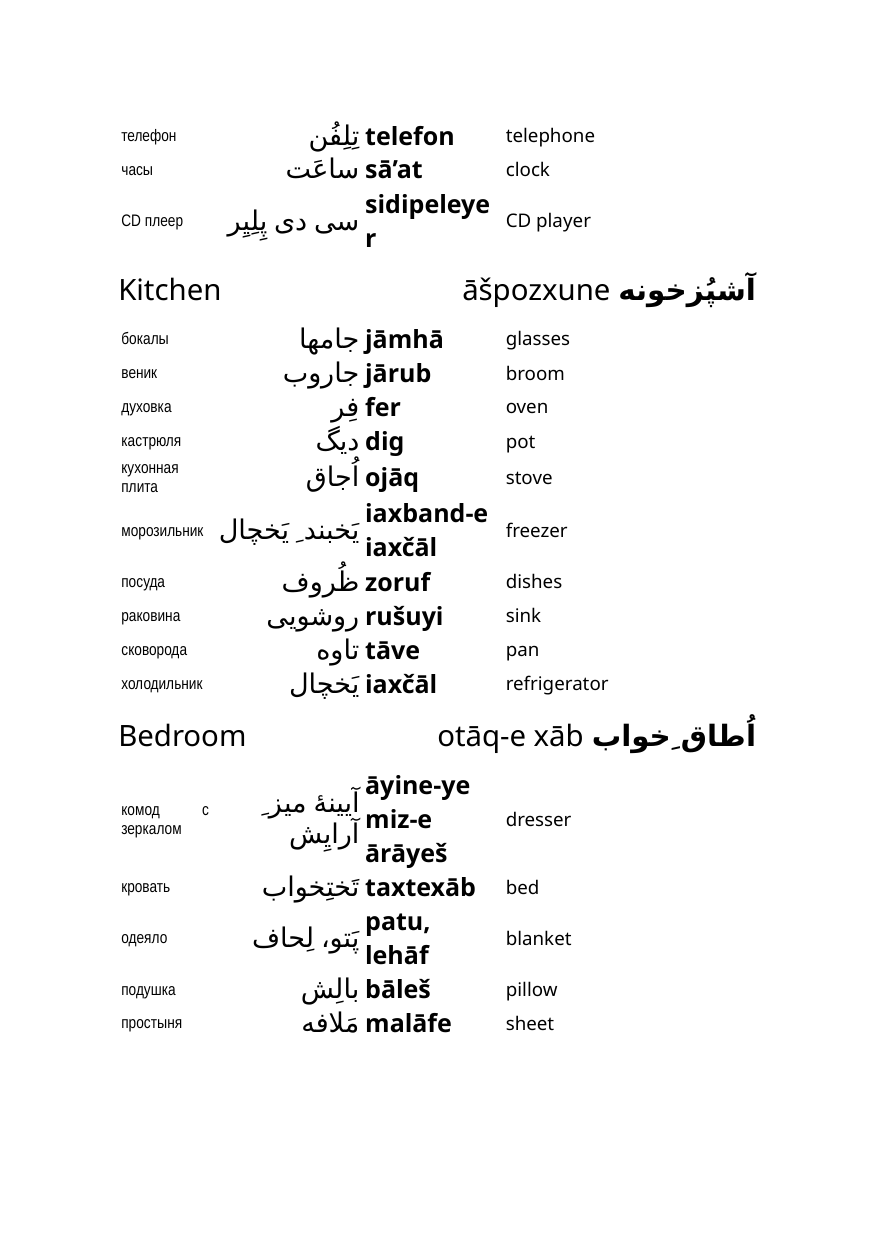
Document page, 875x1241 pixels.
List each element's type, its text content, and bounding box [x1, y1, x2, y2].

table_cell freezer [503, 496, 615, 564]
table_cell مَلافه [212, 1006, 362, 1040]
table_cell bed [503, 870, 615, 904]
table_cell zoruf [362, 564, 502, 598]
table_cell dishes [503, 564, 615, 598]
table_cell одеяло [118, 904, 212, 972]
table_cell tāve [362, 632, 502, 666]
table_cell духовка [118, 390, 212, 424]
table_cell سی دی پِلِیِر [212, 186, 362, 254]
table_cell dig [362, 424, 502, 458]
table_cell sidipeleyer [362, 186, 502, 254]
table_cell простыня [118, 1006, 212, 1040]
table_cell taxtexāb [362, 870, 502, 904]
table_cell CD плеер [118, 186, 212, 254]
table_cell fer [362, 390, 502, 424]
table_header جامها [212, 321, 362, 356]
subtitle Bedroom otāq-e xāb اُطاق ِخواب [118, 715, 756, 755]
table_cell تَختِخواب [212, 870, 362, 904]
table_cell iaxband-e iaxčāl [362, 496, 502, 564]
table_cell oven [503, 390, 615, 424]
table_cell telephone [503, 118, 615, 152]
table_header бокалы [118, 321, 212, 356]
table_header آیینۀ میز ِ آرایِش [212, 768, 362, 870]
table_cell ojāq [362, 458, 502, 496]
table_cell telefon [362, 118, 502, 152]
table_cell پَتو، لِحاف [212, 904, 362, 972]
table_cell اُجاق [212, 458, 362, 496]
table_cell بالِش [212, 972, 362, 1006]
table_cell кастрюля [118, 424, 212, 458]
table_cell rušuyi [362, 598, 502, 632]
table_cell روشویی [212, 598, 362, 632]
table_cell морозильник [118, 496, 212, 564]
subtitle Kitchen āšpozxune آشپُزخونه [118, 269, 756, 309]
table_cell сковорода [118, 632, 212, 666]
table_cell часы [118, 152, 212, 186]
table_header комод с зеркалом [118, 768, 212, 870]
table_cell раковина [118, 598, 212, 632]
table_cell кровать [118, 870, 212, 904]
table_header āyine-ye miz-e ārāyeš [362, 768, 502, 870]
table_cell یَخبند ِ یَخچال [212, 496, 362, 564]
table_cell CD player [503, 186, 615, 254]
table_cell jārub [362, 356, 502, 389]
table_cell یَخچال [212, 666, 362, 700]
table_cell телефон [118, 118, 212, 152]
table_cell blanket [503, 904, 615, 972]
table_cell sā’at [362, 152, 502, 186]
table_cell تاوه [212, 632, 362, 666]
table_header glasses [503, 321, 615, 356]
table_cell ساعَت [212, 152, 362, 186]
table_cell دیگ [212, 424, 362, 458]
table_cell pot [503, 424, 615, 458]
table_cell clock [503, 152, 615, 186]
table_cell посуда [118, 564, 212, 598]
table_cell подушка [118, 972, 212, 1006]
table_cell refrigerator [503, 666, 615, 700]
table_cell patu, lehāf [362, 904, 502, 972]
table_cell холодильник [118, 666, 212, 700]
table_cell فِر [212, 390, 362, 424]
table_cell кухонная плита [118, 458, 212, 496]
table_cell sink [503, 598, 615, 632]
table_cell iaxčāl [362, 666, 502, 700]
table_cell ظُروف [212, 564, 362, 598]
table_cell pillow [503, 972, 615, 1006]
table_cell جاروب [212, 356, 362, 389]
table_cell pan [503, 632, 615, 666]
table_cell broom [503, 356, 615, 389]
table_cell تِلِفُن [212, 118, 362, 152]
table_header dresser [503, 768, 615, 870]
table_cell sheet [503, 1006, 615, 1040]
table_cell malāfe [362, 1006, 502, 1040]
table_cell stove [503, 458, 615, 496]
table_header jāmhā [362, 321, 502, 356]
table_cell веник [118, 356, 212, 389]
table_cell bāleš [362, 972, 502, 1006]
